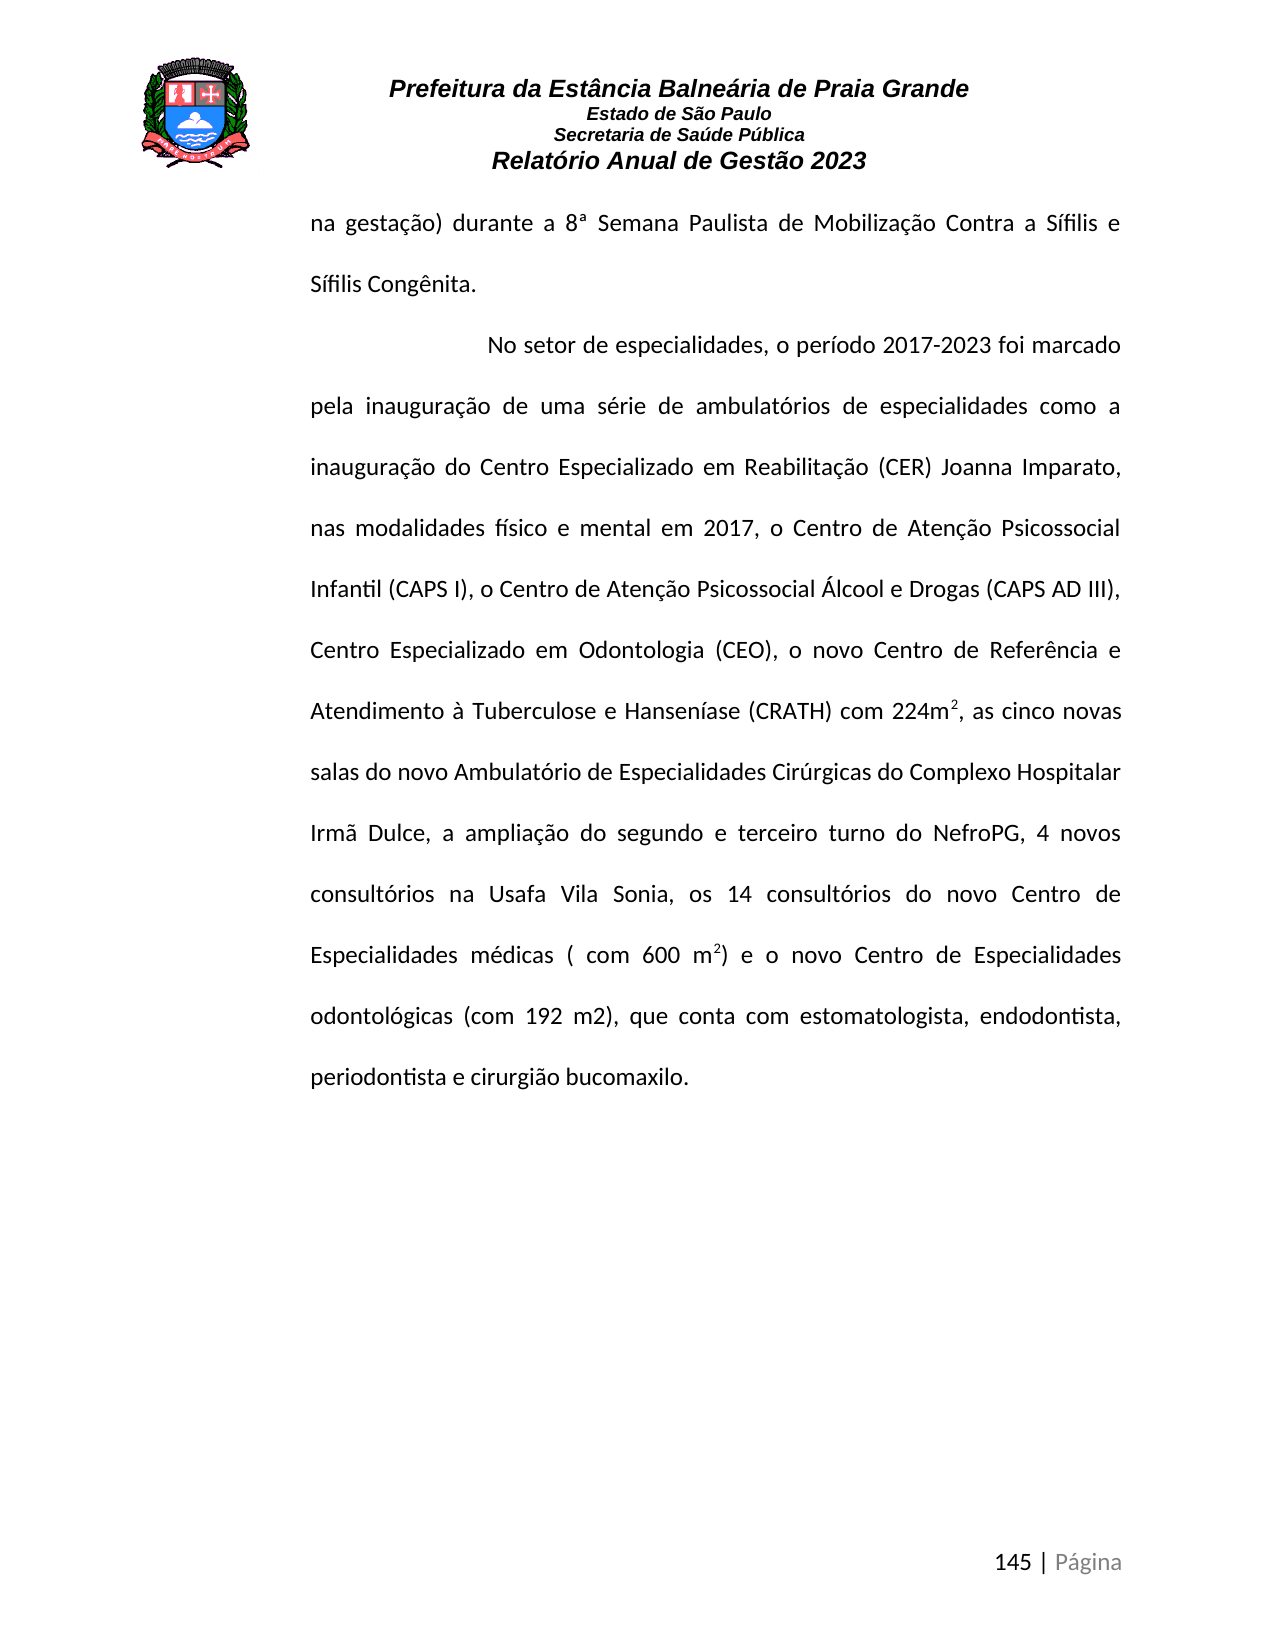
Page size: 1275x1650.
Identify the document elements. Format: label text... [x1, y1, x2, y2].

text No setor de especialidades, o período 2017-2023 foi marcado pela inauguração de uma série de ambulatórios de especialidades como a inauguração do Centro Especializado em Reabilitação (CER) Joanna Imparato, nas modalidades físico e mental em 2017, o Centro de Atenção Psicossocial Infantil (CAPS I), o Centro de Atenção Psicossocial Álcool e Drogas (CAPS AD III), Centro Especializado em Odontologia (CEO), o novo Centro de Referência e Atendimento à Tuberculose e Hanseníase (CRATH) com 224m2, as cinco novas salas do novo Ambulatório de Especialidades Cirúrgicas do Complexo Hospitalar Irmã Dulce, a ampliação do segundo e terceiro turno do NefroPG, 4 novos consultórios na Usafa Vila Sonia, os 14 consultórios do novo Centro de Especialidades médicas ( com 600 m2) e o novo Centro de Especialidades odontológicas (com 192 m2), que conta com estomatologista, endodontista, periodontista e cirurgião bucomaxilo. [310, 329, 1122, 1092]
picture [132, 55, 259, 172]
text na gestação) durante a 8ª Semana Paulista de Mobilização Contra a Sífilis e Sífilis Congênita. [310, 207, 1122, 298]
